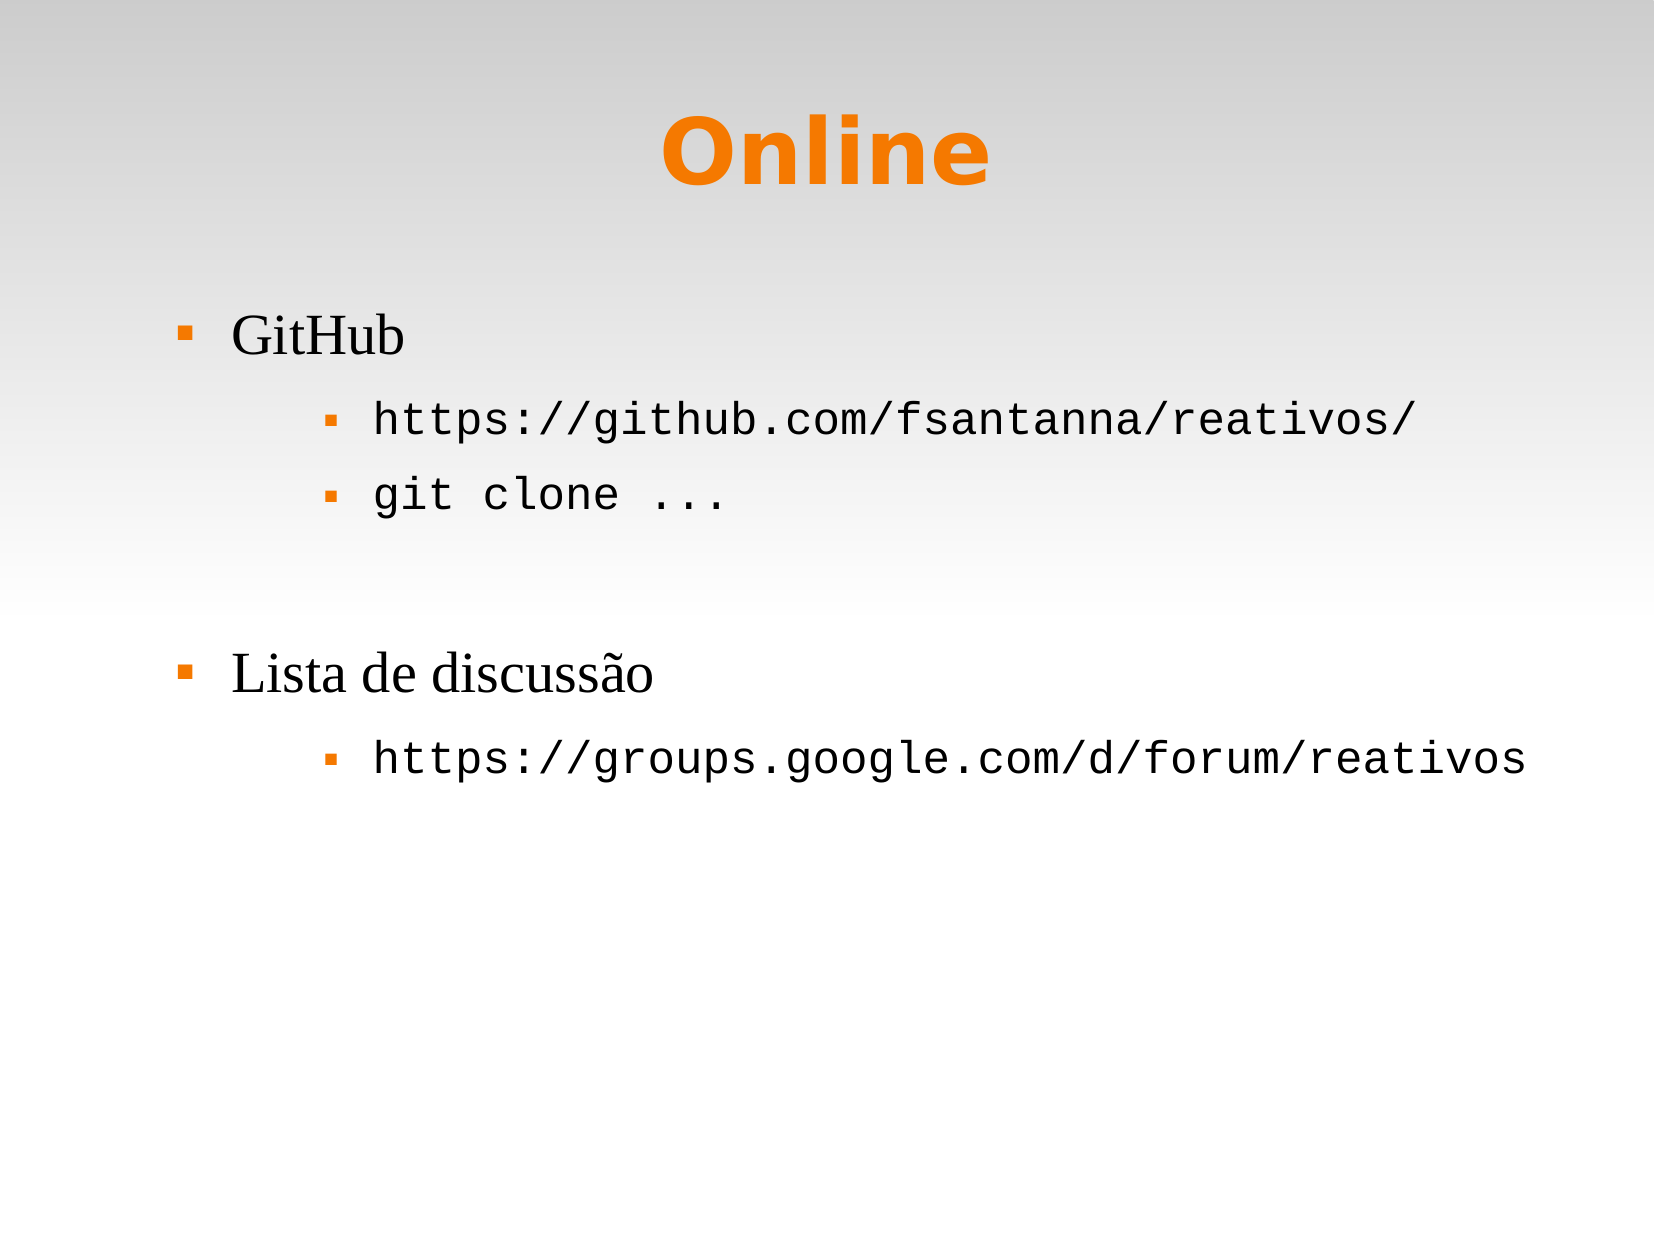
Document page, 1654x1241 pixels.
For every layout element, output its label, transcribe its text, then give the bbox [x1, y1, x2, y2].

title Online [82, 49, 1571, 257]
list GitHub https://github.com/fsantanna/reativos/ git clone ... Lista de discussão https://groups.google.com/d/forum/reativos [89, 302, 1576, 1121]
